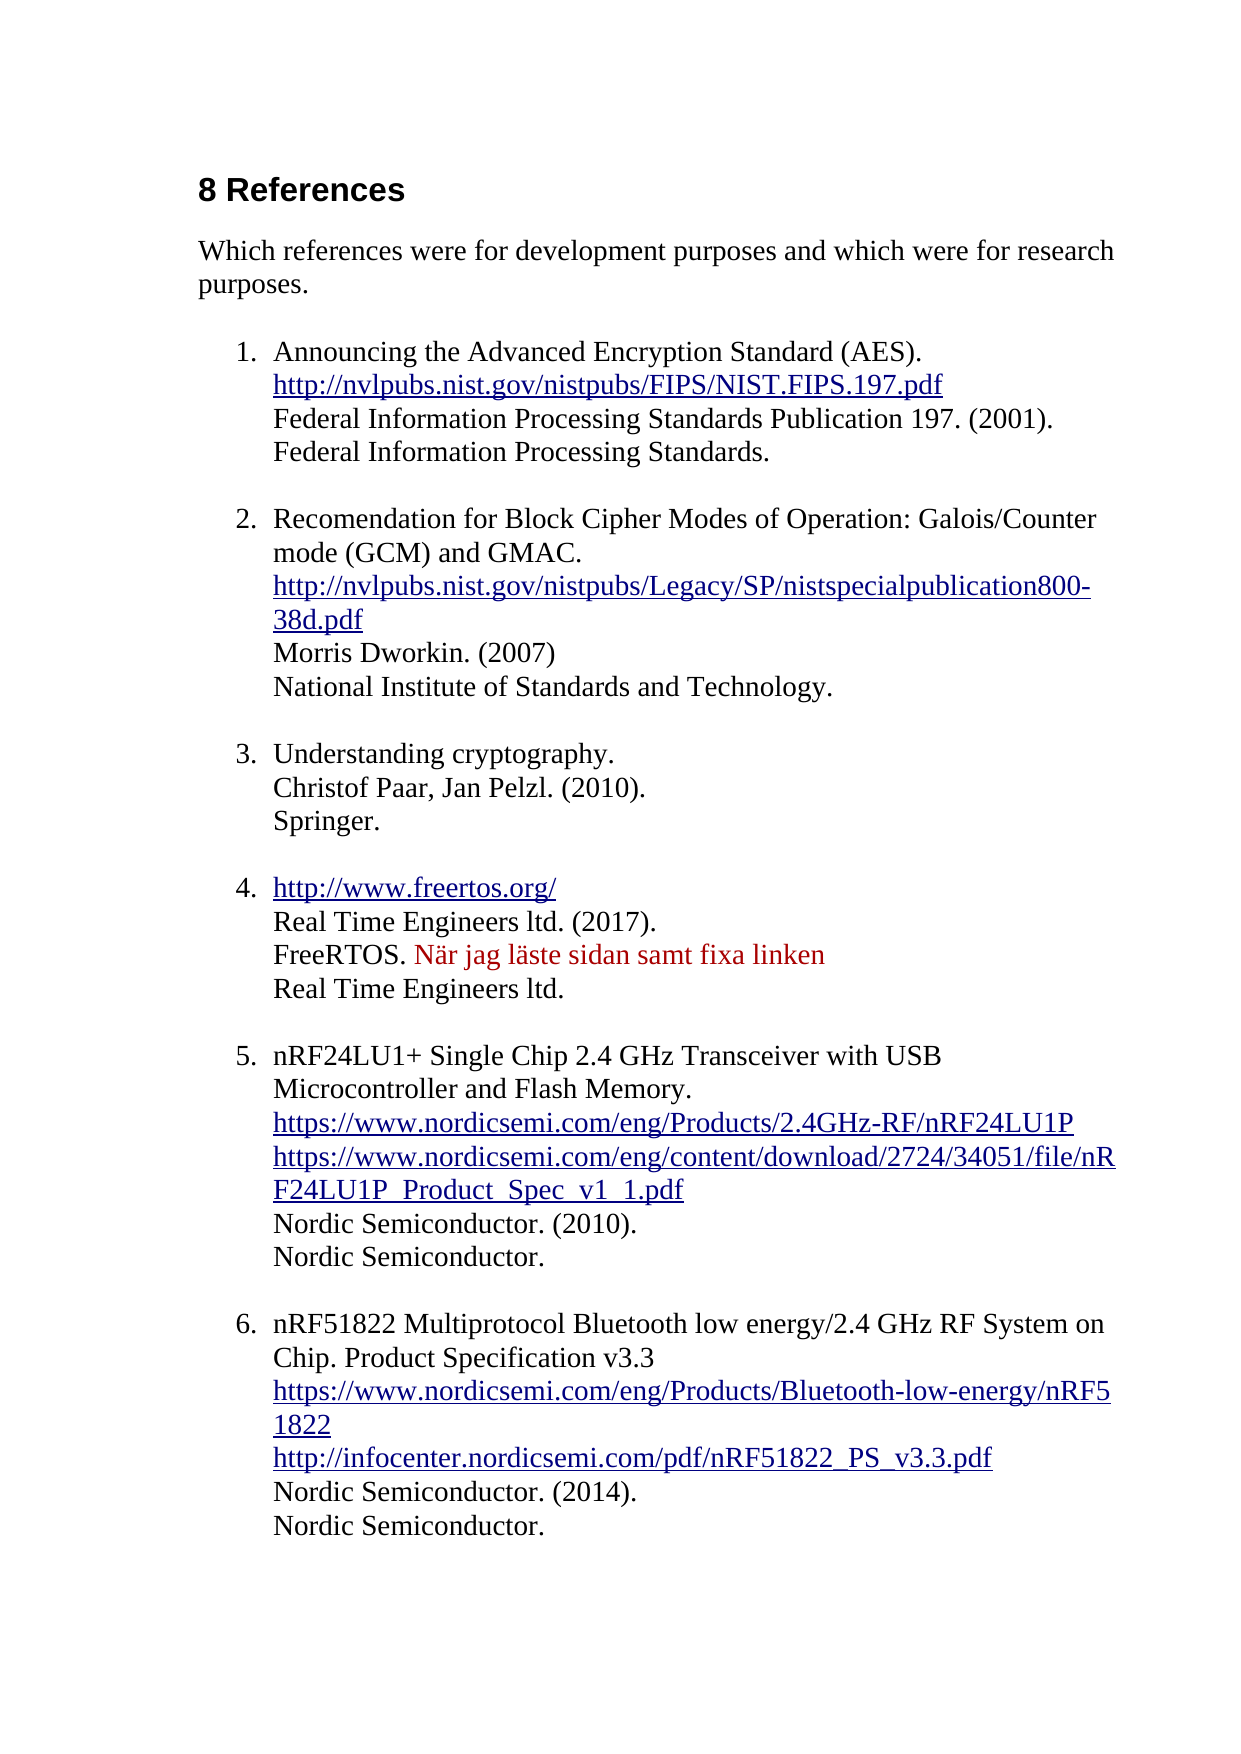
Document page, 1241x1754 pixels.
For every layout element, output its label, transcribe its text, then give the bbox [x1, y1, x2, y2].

list nRF24LU1+ Single Chip 2.4 GHz Transceiver with USB Microcontroller and Flash Memory. https://www.nordicsemi.com/eng/Products/2.4GHz-RF/nRF24LU1P https://www.nordicsemi.com/eng/content/download/2724/34051/file/nRF24LU1P_Product_Spec_v1_1.pdf Nordic Semiconductor. (2010). Nordic Semiconductor. [235, 1038, 1119, 1273]
subtitle References [198, 170, 1119, 208]
list Recomendation for Block Cipher Modes of Operation: Galois/Counter mode (GCM) and GMAC. http://nvlpubs.nist.gov/nistpubs/Legacy/SP/nistspecialpublication800-38d.pdf Morris Dworkin. (2007) National Institute of Standards and Technology. [235, 501, 1119, 703]
list Understanding cryptography. Christof Paar, Jan Pelzl. (2010). Springer. [235, 736, 1119, 837]
list http://www.freertos.org/ Real Time Engineers ltd. (2017). FreeRTOS. När jag läste sidan samt fixa linken Real Time Engineers ltd. [235, 870, 1119, 1004]
list Announcing the Advanced Encryption Standard (AES). http://nvlpubs.nist.gov/nistpubs/FIPS/NIST.FIPS.197.pdf Federal Information Processing Standards Publication 197. (2001). Federal Information Processing Standards. [235, 334, 1119, 468]
list nRF51822 Multiprotocol Bluetooth low energy/2.4 GHz RF System on Chip. Product Specification v3.3 https://www.nordicsemi.com/eng/Products/Bluetooth-low-energy/nRF51822 http://infocenter.nordicsemi.com/pdf/nRF51822_PS_v3.3.pdf Nordic Semiconductor. (2014). Nordic Semiconductor. [235, 1306, 1119, 1541]
text Which references were for development purposes and which were for research purposes. [198, 233, 1119, 300]
